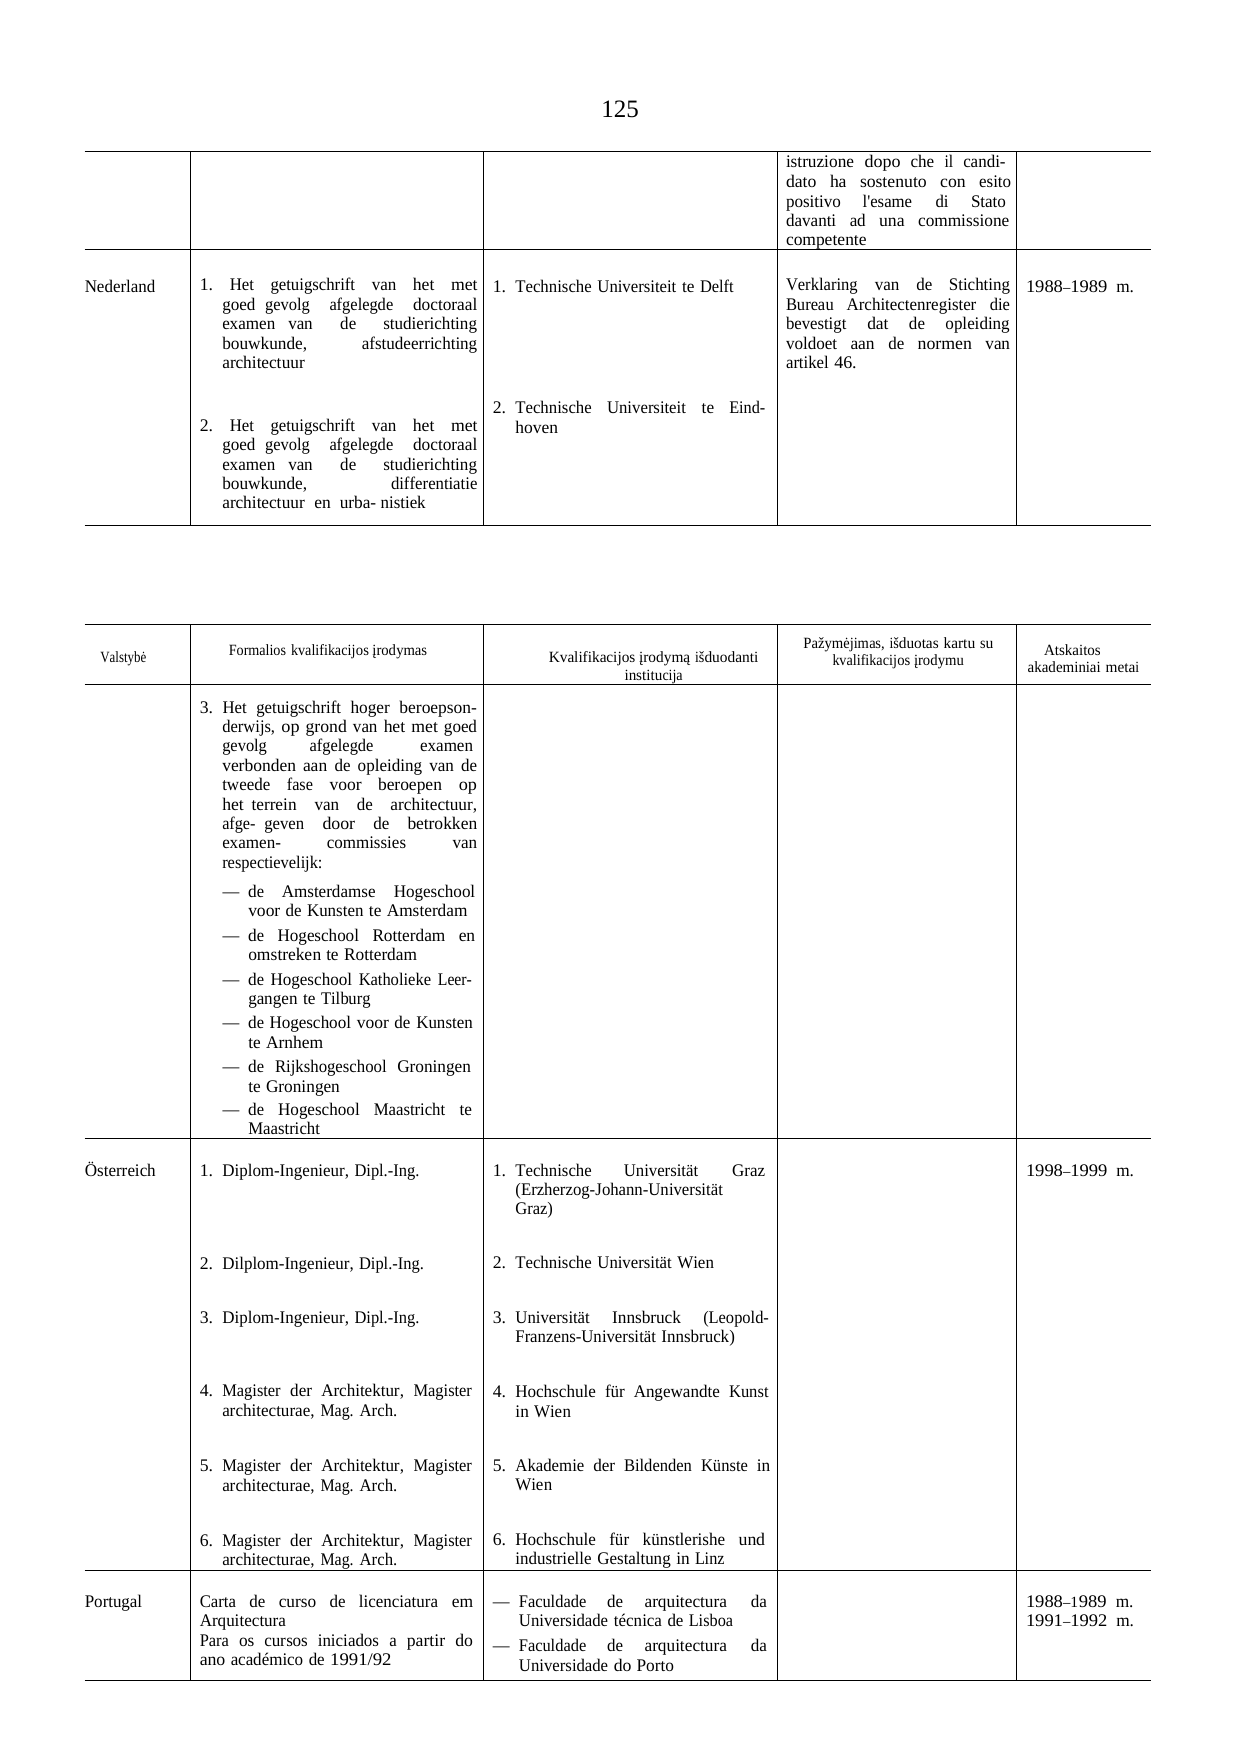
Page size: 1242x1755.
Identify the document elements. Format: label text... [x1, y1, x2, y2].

table_cell 1998–1999 m. [1017, 1139, 1151, 1569]
table_cell [484, 152, 777, 249]
table_cell [1017, 152, 1151, 249]
table_cell istruzione dopo che il candi- dato ha sostenuto con esito positivo l'esame di Stato davanti ad una commissione competente [778, 152, 1016, 249]
table_cell Verklaring van de Stichting Bureau Architectenregister die bevestigt dat de opleiding voldoet aan de normen van artikel 46. [778, 250, 1016, 525]
table_cell 3. Het getuigschrift hoger beroepson- derwijs, op grond van het met goed gevolg afgelegde examen verbonden aan de opleiding van de tweede fase voor beroepen op het terrein van de architectuur, afge- geven door de betrokken examen- commissies van respectievelijk: — de Amsterdamse Hogeschool voor de Kunsten te Amsterdam — de Hogeschool Rotterdam en omstreken te Rotterdam — de Hogeschool Katholieke Leer- gangen te Tilburg — de Hogeschool voor de Kunsten te Arnhem — de Rijkshogeschool Groningen te Groningen — de Hogeschool Maastricht te Maastricht [191, 685, 483, 1138]
table_cell Carta de curso de licenciatura em Arquitectura Para os cursos iniciados a partir do ano académico de 1991/92 [191, 1571, 483, 1680]
table_cell [778, 1139, 1016, 1569]
table_cell Portugal [85, 1571, 190, 1680]
table_cell Österreich [85, 1139, 190, 1569]
table_header Pažymėjimas, išduotas kartu su kvalifikacijos įrodymu [778, 625, 1016, 684]
table_cell [778, 1571, 1016, 1680]
table_cell 1988–1989 m. [1017, 250, 1151, 525]
table_header Formalios kvalifikacijos įrodymas [191, 625, 483, 684]
table_header Valstybė [85, 625, 190, 684]
table_cell — Faculdade de arquitectura da Universidade técnica de Lisboa — Faculdade de arquitectura da Universidade do Porto [484, 1571, 777, 1680]
table_cell 1. Technische Universität Graz (Erzherzog-Johann-Universität Graz) 2. Technische Universität Wien 3. Universität Innsbruck (Leopold- Franzens-Universität Innsbruck) 4. Hochschule für Angewandte Kunst in Wien 5. Akademie der Bildenden Künste in Wien 6. Hochschule für künstlerishe und industrielle Gestaltung in Linz [484, 1139, 777, 1569]
table_cell 1. Diplom-Ingenieur, Dipl.-Ing. 2. Dilplom-Ingenieur, Dipl.-Ing. 3. Diplom-Ingenieur, Dipl.-Ing. 4. Magister der Architektur, Magister architecturae, Mag. Arch. 5. Magister der Architektur, Magister architecturae, Mag. Arch. 6. Magister der Architektur, Magister architecturae, Mag. Arch. [191, 1139, 483, 1569]
table_cell [85, 685, 190, 1138]
table_cell [778, 685, 1016, 1138]
table_cell [85, 152, 190, 249]
table_cell [484, 685, 777, 1138]
table_cell 1. Technische Universiteit te Delft 2. Technische Universiteit te Eind- hoven [484, 250, 777, 525]
table_cell [1017, 685, 1151, 1138]
table_cell 1988–1989 m. 1991–1992 m. [1017, 1571, 1151, 1680]
table_cell Nederland [85, 250, 190, 525]
table_cell 1. Het getuigschrift van het met goed gevolg afgelegde doctoraal examen van de studierichting bouwkunde, afstudeerrichting architectuur 2. Het getuigschrift van het met goed gevolg afgelegde doctoraal examen van de studierichting bouwkunde, differentiatie architectuur en urba- nistiek [191, 250, 483, 525]
table_header Kvalifikacijos įrodymą išduodanti institucija [484, 625, 777, 684]
table_header Atskaitos akademiniai metai [1017, 625, 1151, 684]
table_cell [191, 152, 483, 249]
